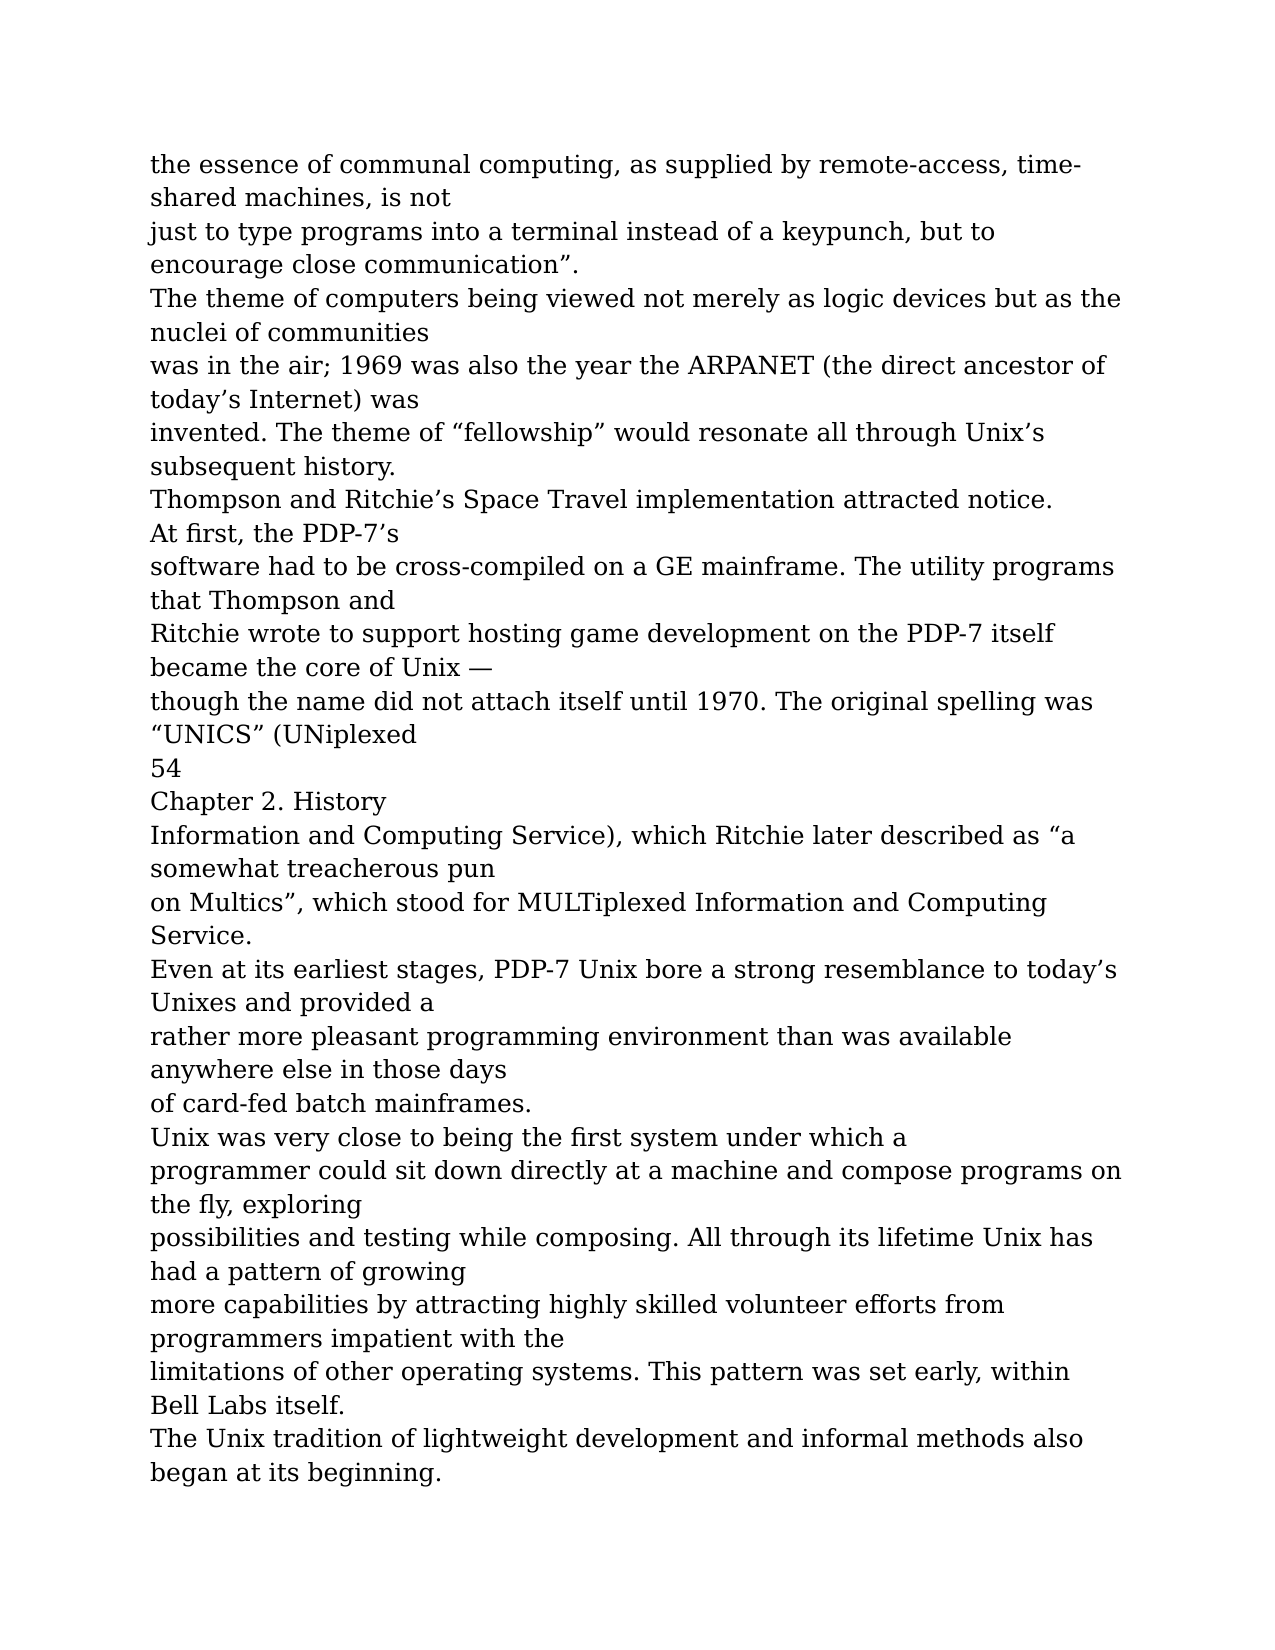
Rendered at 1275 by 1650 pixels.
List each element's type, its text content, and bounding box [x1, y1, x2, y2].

text more capabilities by attracting highly skilled volunteer efforts from programmers impatient with the [150, 1290, 1125, 1353]
text Ritchie wrote to support hosting game development on the PDP-7 itself became the core of Unix — [150, 619, 1125, 682]
text The Unix tradition of lightweight development and informal methods also began at its beginning. [150, 1424, 1125, 1487]
text invented. The theme of “fellowship” would resonate all through Unix’s subsequent history. [150, 418, 1125, 481]
text Information and Computing Service), which Ritchie later described as “a somewhat treacherous pun [150, 821, 1125, 883]
text limitations of other operating systems. This pattern was set early, within Bell Labs itself. [150, 1357, 1125, 1420]
text possibilities and testing while composing. All through its lifetime Unix has had a pattern of growing [150, 1223, 1125, 1286]
text software had to be cross-compiled on a GE mainframe. The utility programs that Thompson and [150, 552, 1125, 615]
text Thompson and Ritchie’s Space Travel implementation attracted notice. [150, 485, 1125, 514]
text though the name did not attach itself until 1970. The original spelling was “UNICS” (UNiplexed [150, 687, 1125, 749]
text Chapter 2. History [150, 787, 1125, 816]
text on Multics”, which stood for MULTiplexed Information and Computing Service. [150, 888, 1125, 951]
text 54 [150, 754, 1125, 783]
text The theme of computers being viewed not merely as logic devices but as the nuclei of communities [150, 284, 1125, 347]
text the essence of communal computing, as supplied by remote-access, time-shared machines, is not [150, 150, 1125, 213]
text just to type programs into a terminal instead of a keypunch, but to encourage close communication”. [150, 217, 1125, 280]
text Even at its earliest stages, PDP-7 Unix bore a strong resemblance to today’s Unixes and provided a [150, 955, 1125, 1018]
text of card-fed batch mainframes. [150, 1089, 1125, 1118]
text programmer could sit down directly at a machine and compose programs on the fly, exploring [150, 1156, 1125, 1219]
text At first, the PDP-7’s [150, 519, 1125, 548]
text was in the air; 1969 was also the year the ARPANET (the direct ancestor of today’s Internet) was [150, 351, 1125, 414]
text Unix was very close to being the first system under which a [150, 1123, 1125, 1152]
text rather more pleasant programming environment than was available anywhere else in those days [150, 1022, 1125, 1085]
